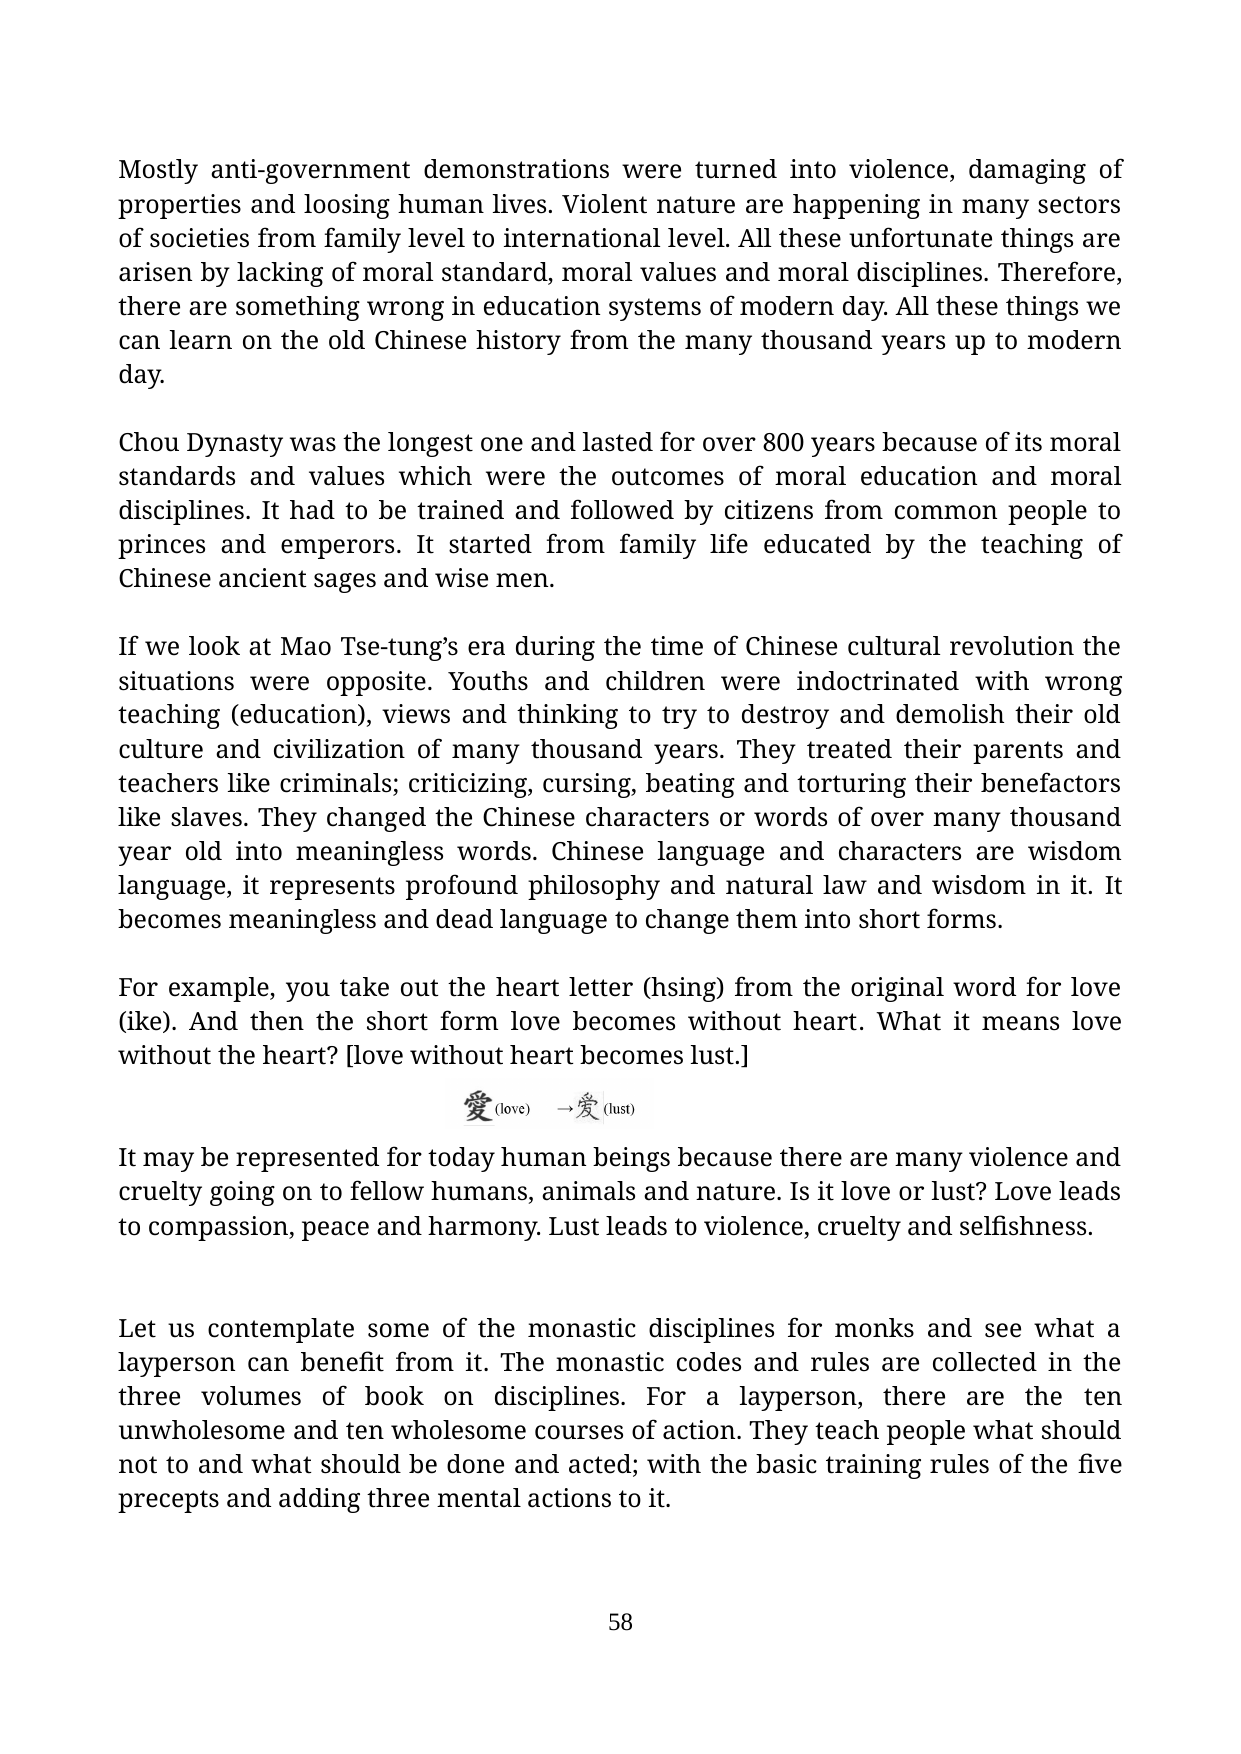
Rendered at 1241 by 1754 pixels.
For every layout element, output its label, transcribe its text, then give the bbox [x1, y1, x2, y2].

picture [444, 1078, 655, 1129]
text Chou Dynasty was the longest one and lasted for over 800 years because of its moral standards and values which were the outcomes of moral education and moral disciplines. It had to be trained and followed by citizens from common people to princes and emperors. It started from family life educated by the teaching of Chinese ancient sages and wise men. [118, 425, 1122, 595]
text For example, you take out the heart letter (hsing) from the original word for love (ike). And then the short form love becomes without heart. What it means love without the heart? [love without heart becomes lust.] [118, 970, 1122, 1072]
text Mostly anti-government demonstrations were turned into violence, damaging of properties and loosing human lives. Violent nature are happening in many sectors of societies from family level to international level. All these unfortunate things are arisen by lacking of moral standard, moral values and moral disciplines. Therefore, there are something wrong in education systems of modern day. All these things we can learn on the old Chinese history from the many thousand years up to modern day. [118, 152, 1122, 391]
text It may be represented for today human beings because there are many violence and cruelty going on to fellow humans, animals and nature. Is it love or lust? Love leads to compassion, peace and harmony. Lust leads to violence, cruelty and selfishness. [118, 1140, 1122, 1242]
text Let us contemplate some of the monastic disciplines for monks and see what a layperson can benefit from it. The monastic codes and rules are collected in the three volumes of book on disciplines. For a layperson, there are the ten unwholesome and ten wholesome courses of action. They teach people what should not to and what should be done and acted; with the basic training rules of the five precepts and adding three mental actions to it. [118, 1310, 1122, 1515]
text If we look at Mao Tse-tung’s era during the time of Chinese cultural revolution the situations were opposite. Youths and children were indoctrinated with wrong teaching (education), views and thinking to try to destroy and demolish their old culture and civilization of many thousand years. They treated their parents and teachers like criminals; criticizing, cursing, beating and torturing their benefactors like slaves. They changed the Chinese characters or words of over many thousand year old into meaningless words. Chinese language and characters are wisdom language, it represents profound philosophy and natural law and wisdom in it. It becomes meaningless and dead language to change them into short forms. [118, 629, 1122, 936]
